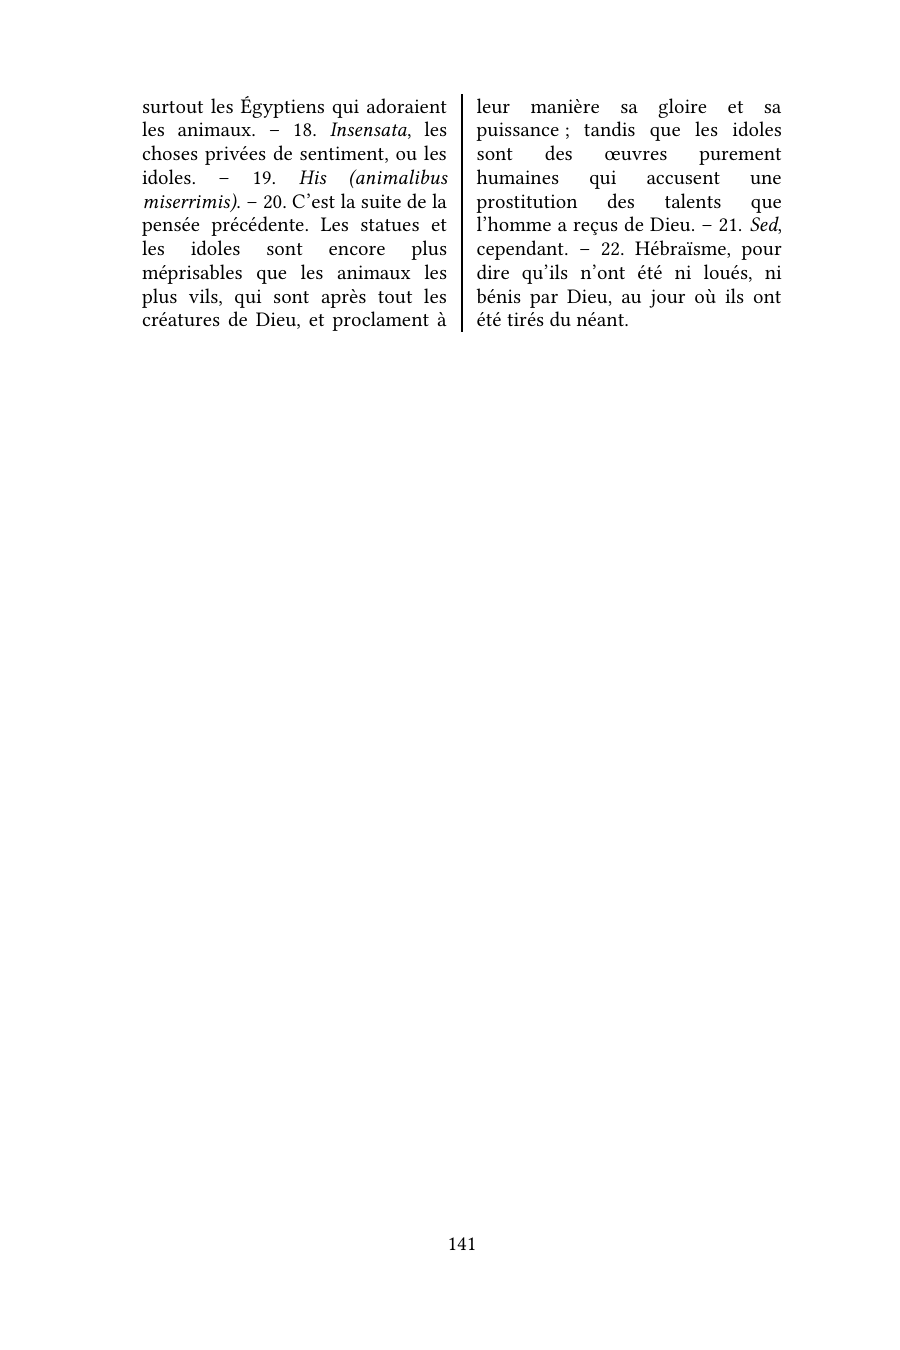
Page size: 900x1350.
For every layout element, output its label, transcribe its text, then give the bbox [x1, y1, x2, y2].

text leur manière sa gloire et sa puissance ; tandis que les idoles sont des œuvres purement humaines qui accusent une prostitution des talents que l’homme a reçus de Dieu. – 21. Sed, cependant. – 22. Hébraïsme, pour dire qu’ils n’ont été ni loués, ni bénis par Dieu, au jour où ils ont été tirés du néant. [476, 94, 782, 332]
text surtout les Égyptiens qui adoraient les animaux. – 18. Insensata, les choses privées de sentiment, ou les idoles. – 19. His (animalibus miserrimis). – 20. C’est la suite de la pensée précédente. Les statues et les idoles sont encore plus méprisables que les animaux les plus vils, qui sont après tout les créatures de Dieu, et proclament à [142, 94, 447, 332]
